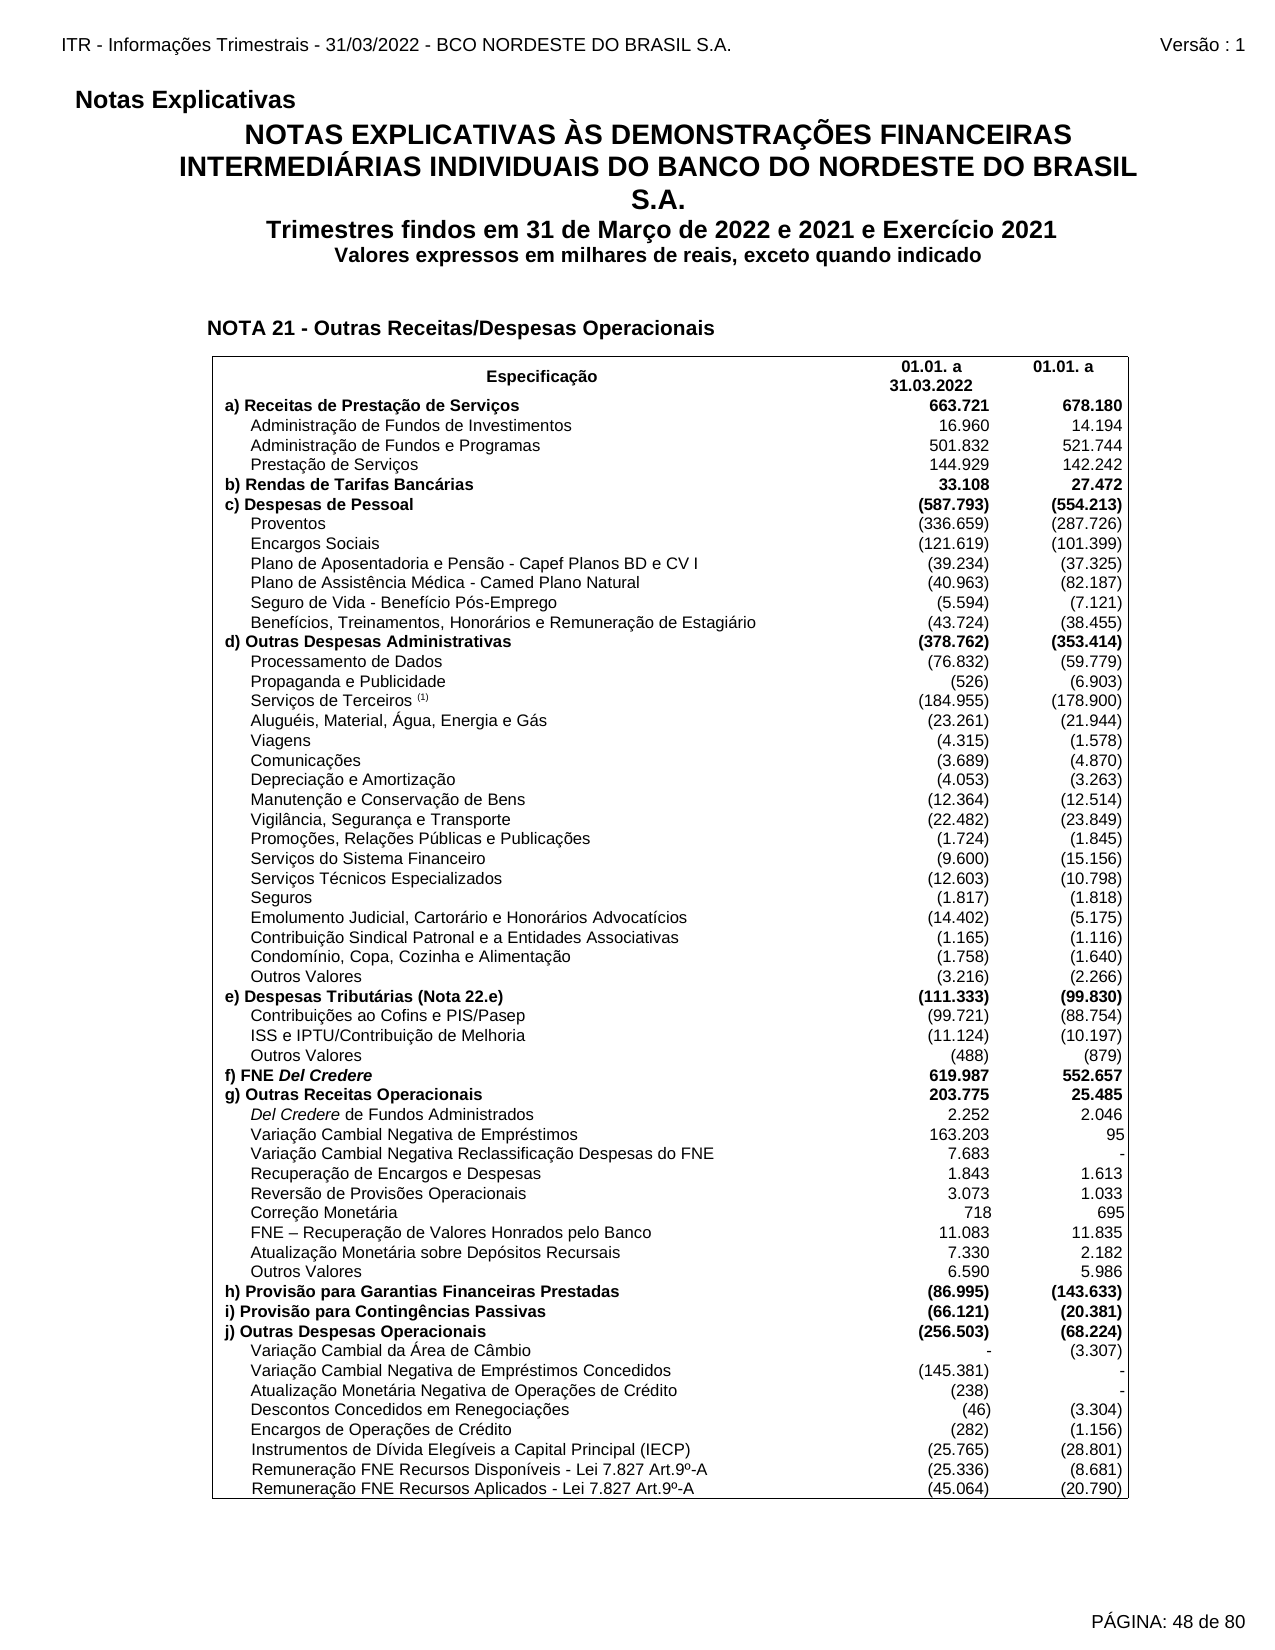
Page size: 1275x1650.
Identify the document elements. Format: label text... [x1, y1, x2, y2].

text h) Provisão para Garantias Financeiras Prestadas [224, 1282, 862, 1301]
text (238) [950, 1381, 995, 1400]
text Recuperação de Encargos e Despesas [250, 1164, 862, 1183]
text (43.724) [927, 612, 995, 632]
text (145.381) [918, 1361, 995, 1380]
text (879) [1083, 1046, 1128, 1065]
text Condomínio, Copa, Cozinha e Alimentação [250, 947, 862, 966]
text (38.455) [1060, 612, 1128, 632]
text 521.744 [1062, 435, 1128, 454]
text g) Outras Receitas Operacionais [224, 1085, 862, 1104]
text Atualização Monetária Negativa de Operações de Crédito [250, 1381, 862, 1400]
text Contribuição Sindical Patronal e a Entidades Associativas [250, 927, 862, 947]
text (336.659) [918, 514, 995, 533]
text (23.849) [1060, 809, 1128, 828]
text Proventos [250, 514, 862, 533]
text (3.689) [937, 750, 995, 769]
text Variação Cambial Negativa de Empréstimos Concedidos [250, 1361, 862, 1380]
text (6.903) [1070, 672, 1128, 691]
text (99.721) [927, 1006, 995, 1025]
text (99.830) [1060, 987, 1128, 1006]
text (143.633) [1051, 1282, 1128, 1301]
text 552.657 [1062, 1065, 1128, 1084]
text Valores expressos em milhares de reais, exceto quando indicado [330, 244, 985, 268]
text 144.929 [929, 455, 995, 474]
text (76.832) [927, 652, 995, 671]
text (82.187) [1060, 573, 1128, 592]
text (9.600) [937, 849, 995, 868]
text (3.263) [1070, 770, 1128, 789]
text Vigilância, Segurança e Transporte [250, 809, 862, 828]
text (178.900) [1051, 691, 1128, 710]
text 95 [995, 1124, 1124, 1144]
text Processamento de Dados [250, 652, 862, 671]
text 11.835 [1071, 1223, 1128, 1242]
text (21.944) [1060, 711, 1128, 730]
text (184.955) [918, 691, 995, 710]
text Aluguéis, Material, Água, Energia e Gás [250, 711, 862, 730]
text 1.613 [1081, 1164, 1128, 1183]
text (1.156) [1070, 1420, 1128, 1439]
text b) Rendas de Tarifas Bancárias [224, 474, 862, 494]
text (287.726) [1051, 514, 1128, 533]
text Outros Valores [250, 1046, 862, 1065]
text (4.053) [937, 770, 995, 789]
text Seguros [250, 888, 862, 907]
text (15.156) [1060, 849, 1128, 868]
text (25.336) [927, 1459, 995, 1478]
text 01.01. a [897, 357, 966, 376]
text 25.485 [1071, 1085, 1128, 1104]
text (101.399) [1051, 534, 1128, 553]
text (3.216) [937, 967, 995, 986]
text Remuneração FNE Recursos Aplicados - Lei 7.827 Art.9º-A [251, 1479, 862, 1498]
text Reversão de Provisões Operacionais [250, 1183, 862, 1203]
text 6.590 [948, 1262, 995, 1281]
text Versão : 1 [1160, 35, 1248, 56]
text Variação Cambial Negativa Reclassificação Despesas do FNE [250, 1144, 862, 1163]
text Remuneração FNE Recursos Disponíveis - Lei 7.827 Art.9º-A [251, 1459, 862, 1478]
text i) Provisão para Contingências Passivas [224, 1302, 862, 1321]
text (1.640) [1070, 947, 1128, 966]
text - [862, 1341, 992, 1360]
text (86.995) [927, 1282, 995, 1301]
text 27.472 [1071, 474, 1128, 494]
text 01.01. a [1033, 357, 1128, 376]
text 7.683 [948, 1144, 995, 1163]
text 33.108 [938, 474, 995, 494]
text (1.818) [1070, 888, 1128, 907]
text (526) [950, 672, 995, 691]
text (10.798) [1060, 868, 1128, 888]
text j) Outras Despesas Operacionais [224, 1321, 862, 1341]
text Encargos de Operações de Crédito [250, 1420, 862, 1439]
text a) Receitas de Prestação de Serviços [224, 396, 862, 415]
text (3.307) [1070, 1341, 1128, 1360]
text (25.765) [927, 1439, 995, 1459]
text Viagens [250, 731, 862, 750]
text 14.194 [1071, 416, 1128, 435]
text (1.724) [937, 829, 995, 848]
text Seguro de Vida - Benefício Pós-Emprego [250, 593, 862, 612]
text (28.801) [1060, 1439, 1128, 1459]
text (22.482) [927, 809, 995, 828]
text (1.845) [1070, 829, 1128, 848]
text (45.064) [927, 1479, 995, 1498]
text Administração de Fundos e Programas [250, 435, 862, 454]
text Plano de Assistência Médica - Camed Plano Natural [250, 573, 862, 592]
text 501.832 [929, 435, 995, 454]
text PÁGINA: 48 de 80 [1091, 1612, 1248, 1633]
text 2.182 [1081, 1242, 1128, 1262]
text Trimestres findos em 31 de Março de 2022 e 2021 e Exercício 2021 [263, 215, 1060, 244]
text Variação Cambial Negativa de Empréstimos [250, 1124, 862, 1144]
text (488) [950, 1046, 995, 1065]
text Prestação de Serviços [250, 455, 862, 474]
text 695 [995, 1203, 1124, 1222]
text (40.963) [927, 573, 995, 592]
text (4.870) [1070, 750, 1128, 769]
text (10.197) [1060, 1026, 1128, 1045]
text Del Credere de Fundos Administrados [250, 1105, 862, 1124]
text Encargos Sociais [250, 534, 862, 553]
text (12.514) [1060, 790, 1128, 809]
text - [995, 1144, 1125, 1163]
text 1.843 [948, 1164, 995, 1183]
text (353.414) [1051, 632, 1128, 651]
text Serviços de Terceiros (1) [250, 691, 862, 710]
text (2.266) [1070, 967, 1128, 986]
text Serviços do Sistema Financeiro [250, 849, 862, 868]
text Plano de Aposentadoria e Pensão - Capef Planos BD e CV I [250, 553, 862, 573]
text Serviços Técnicos Especializados [250, 868, 862, 888]
text (12.603) [927, 868, 995, 888]
text Notas Explicativas [73, 86, 1138, 114]
text (4.315) [937, 731, 995, 750]
text 142.242 [1062, 455, 1128, 474]
text (1.116) [1070, 927, 1128, 947]
text (68.224) [1060, 1321, 1128, 1341]
text Atualização Monetária sobre Depósitos Recursais [250, 1242, 862, 1262]
text 1.033 [1081, 1183, 1128, 1203]
text Descontos Concedidos em Renegociações [250, 1400, 862, 1419]
text (66.121) [927, 1302, 995, 1321]
text (378.762) [918, 632, 995, 651]
text - [995, 1361, 1125, 1380]
text 2.046 [1081, 1105, 1128, 1124]
text Correção Monetária [250, 1203, 862, 1222]
text Benefícios, Treinamentos, Honorários e Remuneração de Estagiário [250, 612, 862, 632]
text Propaganda e Publicidade [250, 672, 862, 691]
text (7.121) [1070, 593, 1128, 612]
text f) FNE Del Credere [224, 1065, 862, 1084]
text (587.793) [918, 494, 995, 513]
text (23.261) [927, 711, 995, 730]
text (1.165) [937, 927, 995, 947]
text (282) [950, 1420, 995, 1439]
text (46) [862, 1400, 991, 1419]
text c) Despesas de Pessoal [224, 494, 862, 513]
text (59.779) [1060, 652, 1128, 671]
text FNE – Recuperação de Valores Honrados pelo Banco [250, 1223, 862, 1242]
text 663.721 [929, 396, 995, 415]
text 678.180 [1062, 396, 1128, 415]
text Especificação [482, 367, 602, 386]
text NOTA 21 - Outras Receitas/Despesas Operacionais [207, 316, 714, 340]
text (20.790) [1060, 1479, 1128, 1498]
text Comunicações [250, 750, 862, 769]
text 718 [862, 1203, 991, 1222]
text ITR - Informações Trimestrais - 31/03/2022 - BCO NORDESTE DO BRASIL S.A. [61, 35, 734, 56]
text Promoções, Relações Públicas e Publicações [250, 829, 862, 848]
text (39.234) [927, 553, 995, 573]
text Variação Cambial da Área de Câmbio [250, 1341, 862, 1360]
text Emolumento Judicial, Cartorário e Honorários Advocatícios [250, 908, 862, 927]
text 619.987 [929, 1065, 995, 1084]
text (111.333) [918, 987, 995, 1006]
text ISS e IPTU/Contribuição de Melhoria [250, 1026, 862, 1045]
text (11.124) [927, 1026, 995, 1045]
text NOTAS EXPLICATIVAS ÀS DEMONSTRAÇÕES FINANCEIRAS INTERMEDIÁRIAS INDIVIDUAIS DO BANCO DO NORDESTE DO BRASIL S.A. [176, 118, 1138, 215]
text (256.503) [918, 1321, 995, 1341]
text (1.758) [937, 947, 995, 966]
text (20.381) [1060, 1302, 1128, 1321]
text Contribuições ao Cofins e PIS/Pasep [250, 1006, 862, 1025]
text 2.252 [948, 1105, 995, 1124]
text (1.817) [937, 888, 995, 907]
text (88.754) [1060, 1006, 1128, 1025]
text 7.330 [948, 1242, 995, 1262]
text (5.175) [1070, 908, 1128, 927]
text Outros Valores [250, 1262, 862, 1281]
text (121.619) [918, 534, 995, 553]
text 31.03.2022 [885, 376, 977, 395]
text 11.083 [938, 1223, 995, 1242]
text Depreciação e Amortização [250, 770, 862, 789]
text (554.213) [1051, 494, 1128, 513]
text 163.203 [929, 1124, 995, 1144]
text - [995, 1381, 1125, 1400]
text Instrumentos de Dívida Elegíveis a Capital Principal (IECP) [251, 1439, 862, 1459]
text 5.986 [1081, 1262, 1128, 1281]
text e) Despesas Tributárias (Nota 22.e) [224, 987, 862, 1006]
text 203.775 [929, 1085, 995, 1104]
text 3.073 [948, 1183, 995, 1203]
text Administração de Fundos de Investimentos [250, 416, 862, 435]
text (5.594) [937, 593, 995, 612]
text Outros Valores [250, 967, 862, 986]
text 16.960 [938, 416, 995, 435]
text (8.681) [1070, 1459, 1128, 1478]
text d) Outras Despesas Administrativas [224, 632, 862, 651]
text (14.402) [927, 908, 995, 927]
text (12.364) [927, 790, 995, 809]
text (37.325) [1060, 553, 1128, 573]
text (3.304) [1070, 1400, 1128, 1419]
text Manutenção e Conservação de Bens [250, 790, 862, 809]
text (1.578) [1070, 731, 1128, 750]
